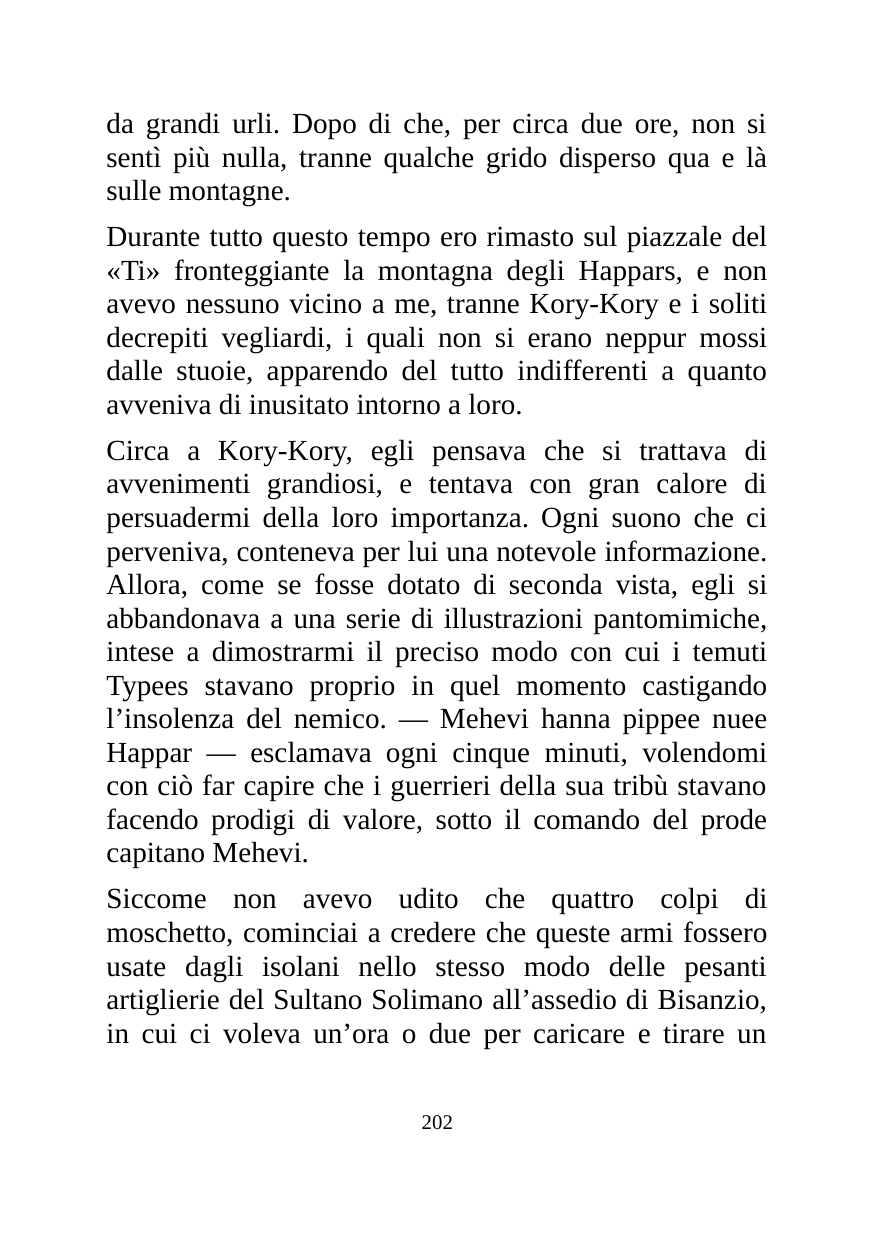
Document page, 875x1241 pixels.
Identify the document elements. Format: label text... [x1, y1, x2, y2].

text Circa a Kory-Kory, egli pensava che si trattava di avvenimenti grandiosi, e tentava con gran calore di persuadermi della loro importanza. Ogni suono che ci perveniva, conteneva per lui una notevole informazione. Allora, come se fosse dotato di seconda vista, egli si abbandonava a una serie di illustrazioni pantomimiche, intese a dimostrarmi il preciso modo con cui i temuti Typees stavano proprio in quel momento castigando l’insolenza del nemico. — Mehevi hanna pippee nuee Happar — esclamava ogni cinque minuti, volendomi con ciò far capire che i guerrieri della sua tribù stavano facendo prodigi di valore, sotto il comando del prode capitano Mehevi. [106, 433, 768, 869]
text Siccome non avevo udito che quattro colpi di moschetto, cominciai a credere che queste armi fossero usate dagli isolani nello stesso modo delle pesanti artiglierie del Sultano Solimano all’assedio di Bisanzio, in cui ci voleva un’ora o due per caricare e tirare un [106, 882, 768, 1049]
text Durante tutto questo tempo ero rimasto sul piazzale del «Ti» fronteggiante la montagna degli Happars, e non avevo nessuno vicino a me, tranne Kory-Kory e i soliti decrepiti vegliardi, i quali non si erano neppur mossi dalle stuoie, apparendo del tutto indifferenti a quanto avveniva di inusitato intorno a loro. [106, 219, 768, 421]
text da grandi urli. Dopo di che, per circa due ore, non si sentì più nulla, tranne qualche grido disperso qua e là sulle montagne. [106, 106, 768, 207]
